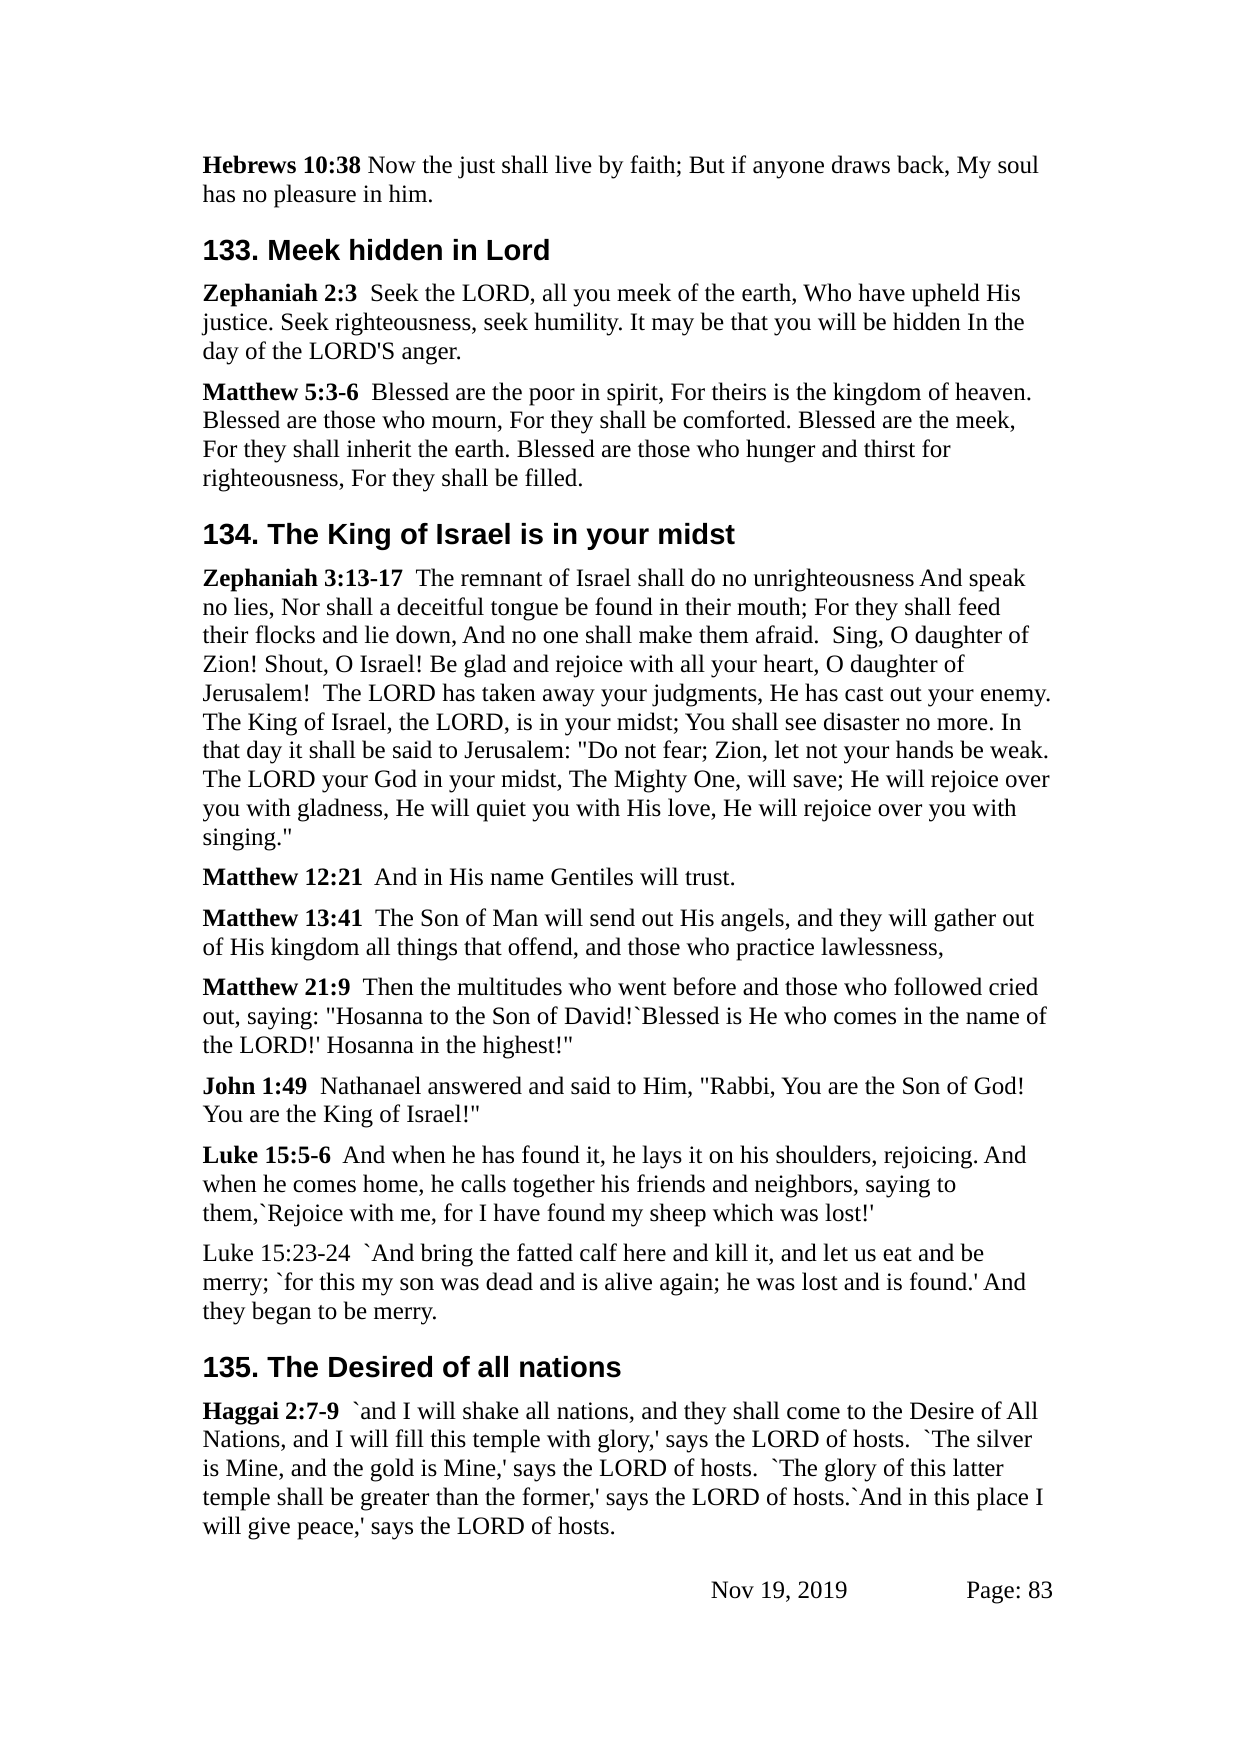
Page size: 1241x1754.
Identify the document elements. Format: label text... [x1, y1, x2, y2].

text Matthew 13:41 The Son of Man will send out His angels, and they will gather out of His kingdom all things that offend, and those who practice lawlessness, [202, 903, 1053, 961]
text Luke 15:23-24 `And bring the fatted calf here and kill it, and let us eat and be merry; `for this my son was dead and is alive again; he was lost and is found.' And they began to be merry. [202, 1238, 1053, 1325]
text Haggai 2:7-9 `and I will shake all nations, and they shall come to the Desire of All Nations, and I will fill this temple with glory,' says the LORD of hosts. `The silver is Mine, and the gold is Mine,' says the LORD of hosts. `The glory of this latter temple shall be greater than the former,' says the LORD of hosts.`And in this place I will give peace,' says the LORD of hosts. [202, 1396, 1053, 1539]
text John 1:49 Nathanael answered and said to Him, "Rabbi, You are the Son of God! You are the King of Israel!" [202, 1071, 1053, 1128]
text Hebrews 10:38 Now the just shall live by faith; But if anyone draws back, My soul has no pleasure in him. [202, 150, 1053, 207]
subtitle 133. Meek hidden in Lord [202, 232, 1053, 266]
text Matthew 21:9 Then the multitudes who went before and those who followed cried out, saying: "Hosanna to the Son of David!`Blessed is He who comes in the name of the LORD!' Hosanna in the highest!" [202, 972, 1053, 1059]
subtitle 135. The Desired of all nations [202, 1350, 1053, 1383]
text Luke 15:5-6 And when he has found it, he lays it on his shoulders, rejoicing. And when he comes home, he calls together his friends and neighbors, saying to them,`Rejoice with me, for I have found my sheep which was lost!' [202, 1140, 1053, 1226]
text Matthew 5:3-6 Blessed are the poor in spirit, For theirs is the kingdom of heaven. Blessed are those who mourn, For they shall be comforted. Blessed are the meek, For they shall inherit the earth. Blessed are those who hunger and thirst for righteousness, For they shall be filled. [202, 377, 1053, 492]
text Matthew 12:21 And in His name Gentiles will trust. [202, 862, 1053, 891]
subtitle 134. The King of Israel is in your midst [202, 517, 1053, 550]
text Zephaniah 3:13-17 The remnant of Israel shall do no unrighteousness And speak no lies, Nor shall a deceitful tongue be found in their mouth; For they shall feed their flocks and lie down, And no one shall make them afraid. Sing, O daughter of Zion! Shout, O Israel! Be glad and rejoice with all your heart, O daughter of Jerusalem! The LORD has taken away your judgments, He has cast out your enemy. The King of Israel, the LORD, is in your midst; You shall see disaster no more. In that day it shall be said to Jerusalem: "Do not fear; Zion, let not your hands be weak. The LORD your God in your midst, The Mighty One, will save; He will rejoice over you with gladness, He will quiet you with His love, He will rejoice over you with singing." [202, 563, 1053, 850]
text Zephaniah 2:3 Seek the LORD, all you meek of the earth, Who have upheld His justice. Seek righteousness, seek humility. It may be that you will be hidden In the day of the LORD'S anger. [202, 278, 1053, 365]
